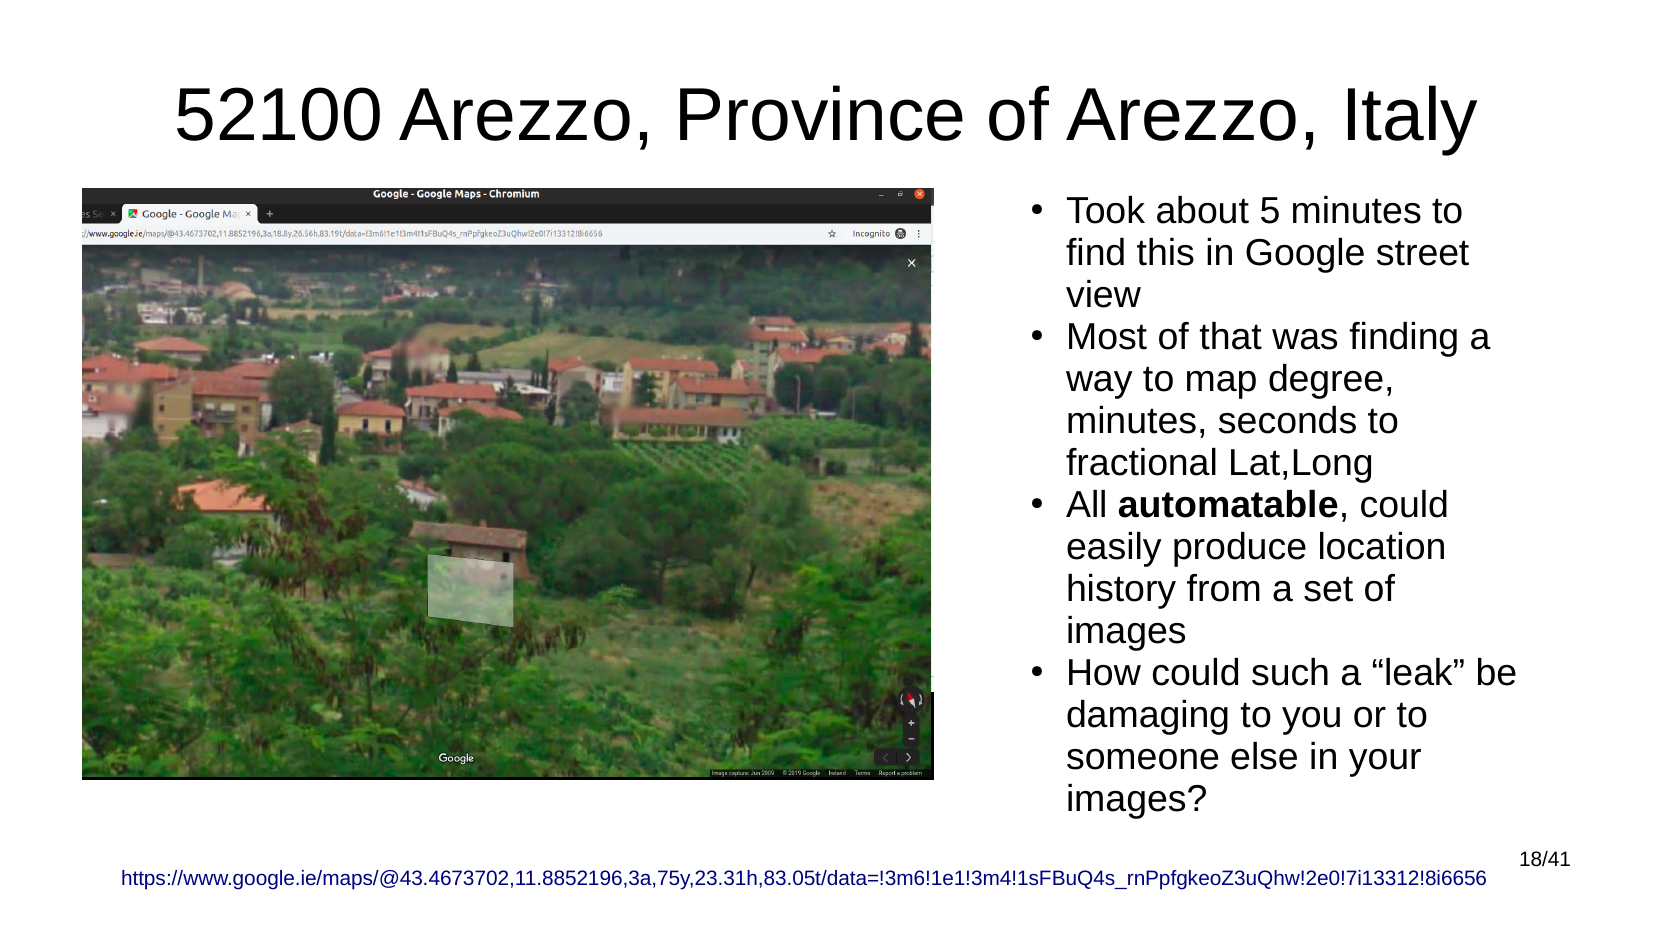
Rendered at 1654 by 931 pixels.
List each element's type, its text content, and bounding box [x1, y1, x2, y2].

text_box Took about 5 minutes to find this in Google street view Most of that was finding a way to map degree, minutes, seconds to fractional Lat,Long All automatable, could easily produce location history from a set of images How could such a “leak” be damaging to you or to someone else in your images? [1015, 182, 1536, 827]
picture [82, 188, 934, 780]
title 52100 Arezzo, Province of Arezzo, Italy [82, 37, 1571, 193]
text_box https://www.google.ie/maps/@43.4673702,11.8852196,3a,75y,23.31h,83.05t/data=!3m6!1e1!3m4!1sFBuQ4s_rnPpfgkeoZ3uQhw!2e0!7i13312!8i6656 [106, 859, 1504, 898]
